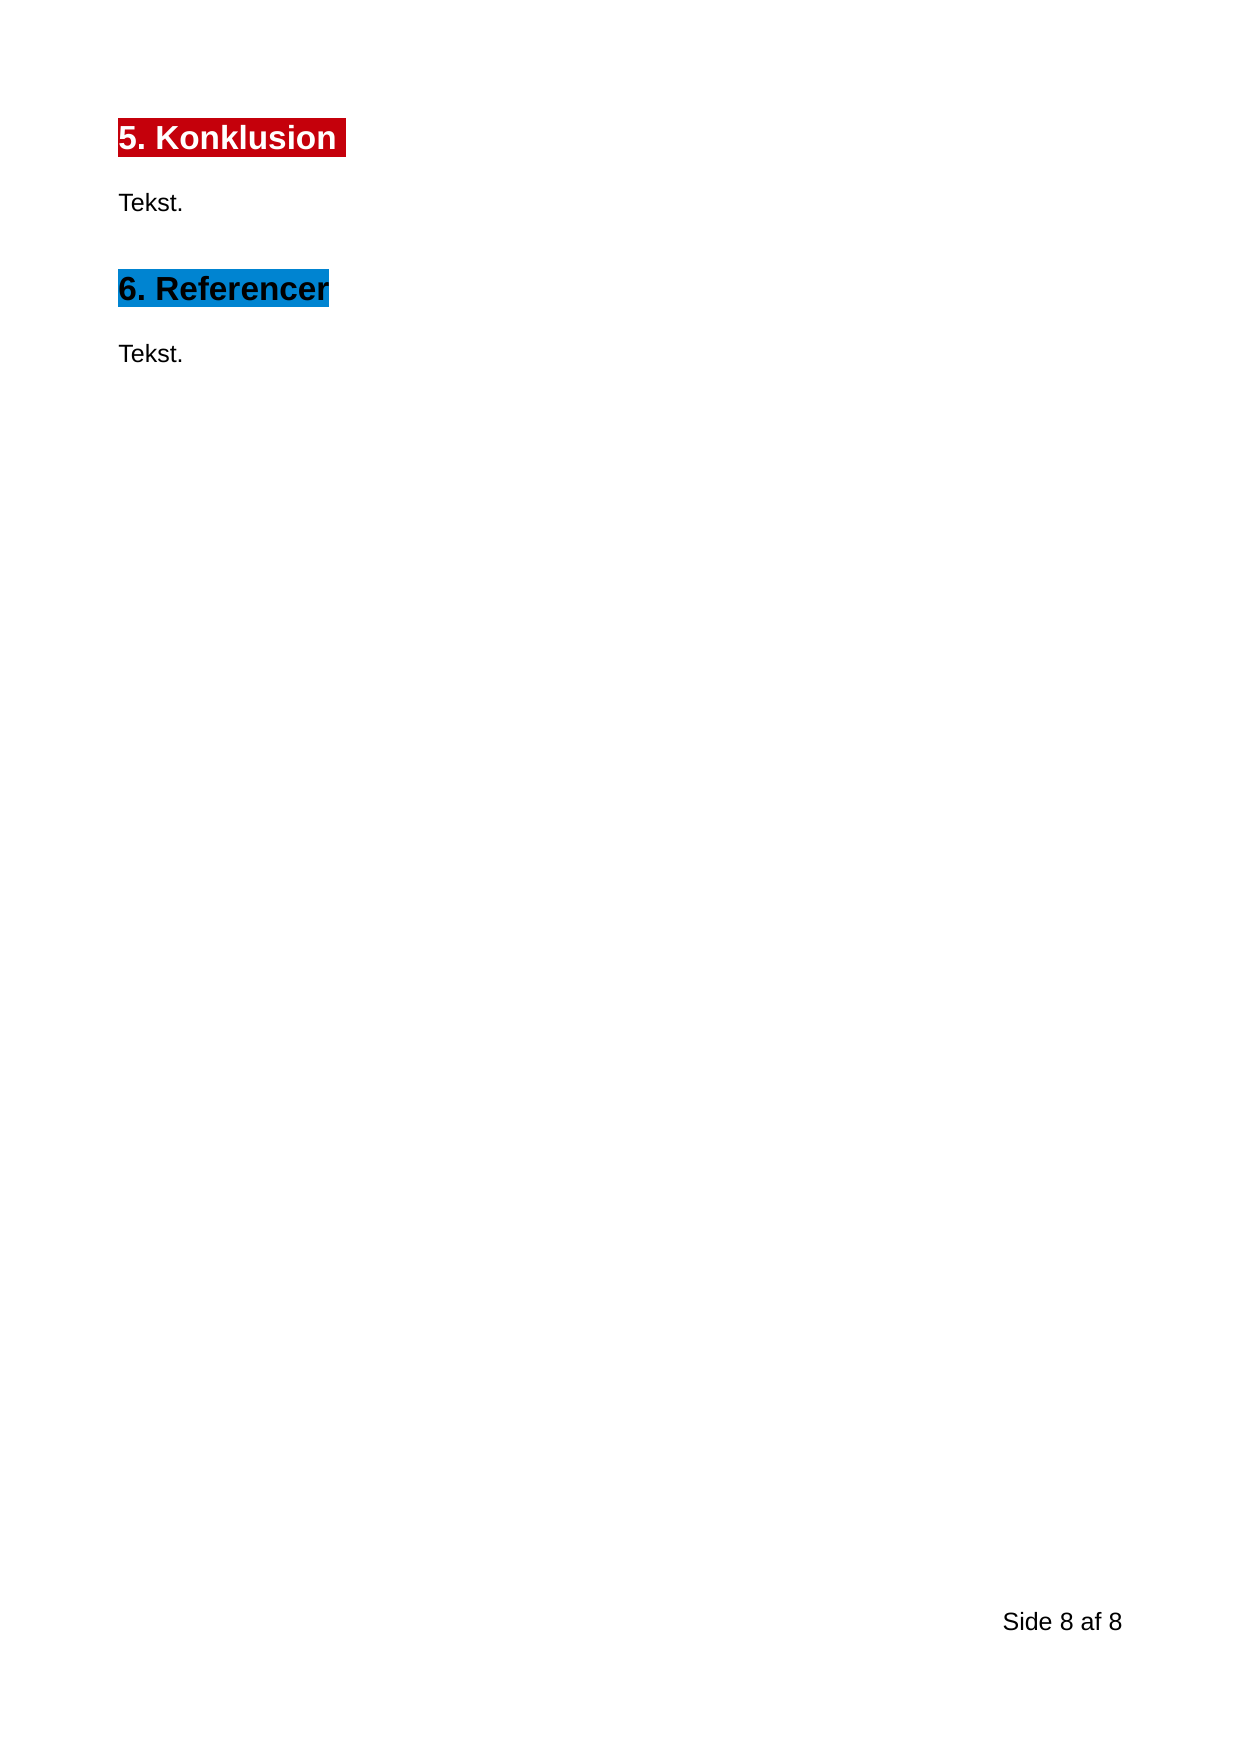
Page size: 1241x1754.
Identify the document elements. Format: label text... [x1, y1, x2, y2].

subtitle 5. Konklusion [118, 118, 1122, 157]
text Tekst. [118, 188, 1122, 217]
text Tekst. [118, 339, 1122, 368]
subtitle 6. Referencer [118, 269, 1122, 307]
